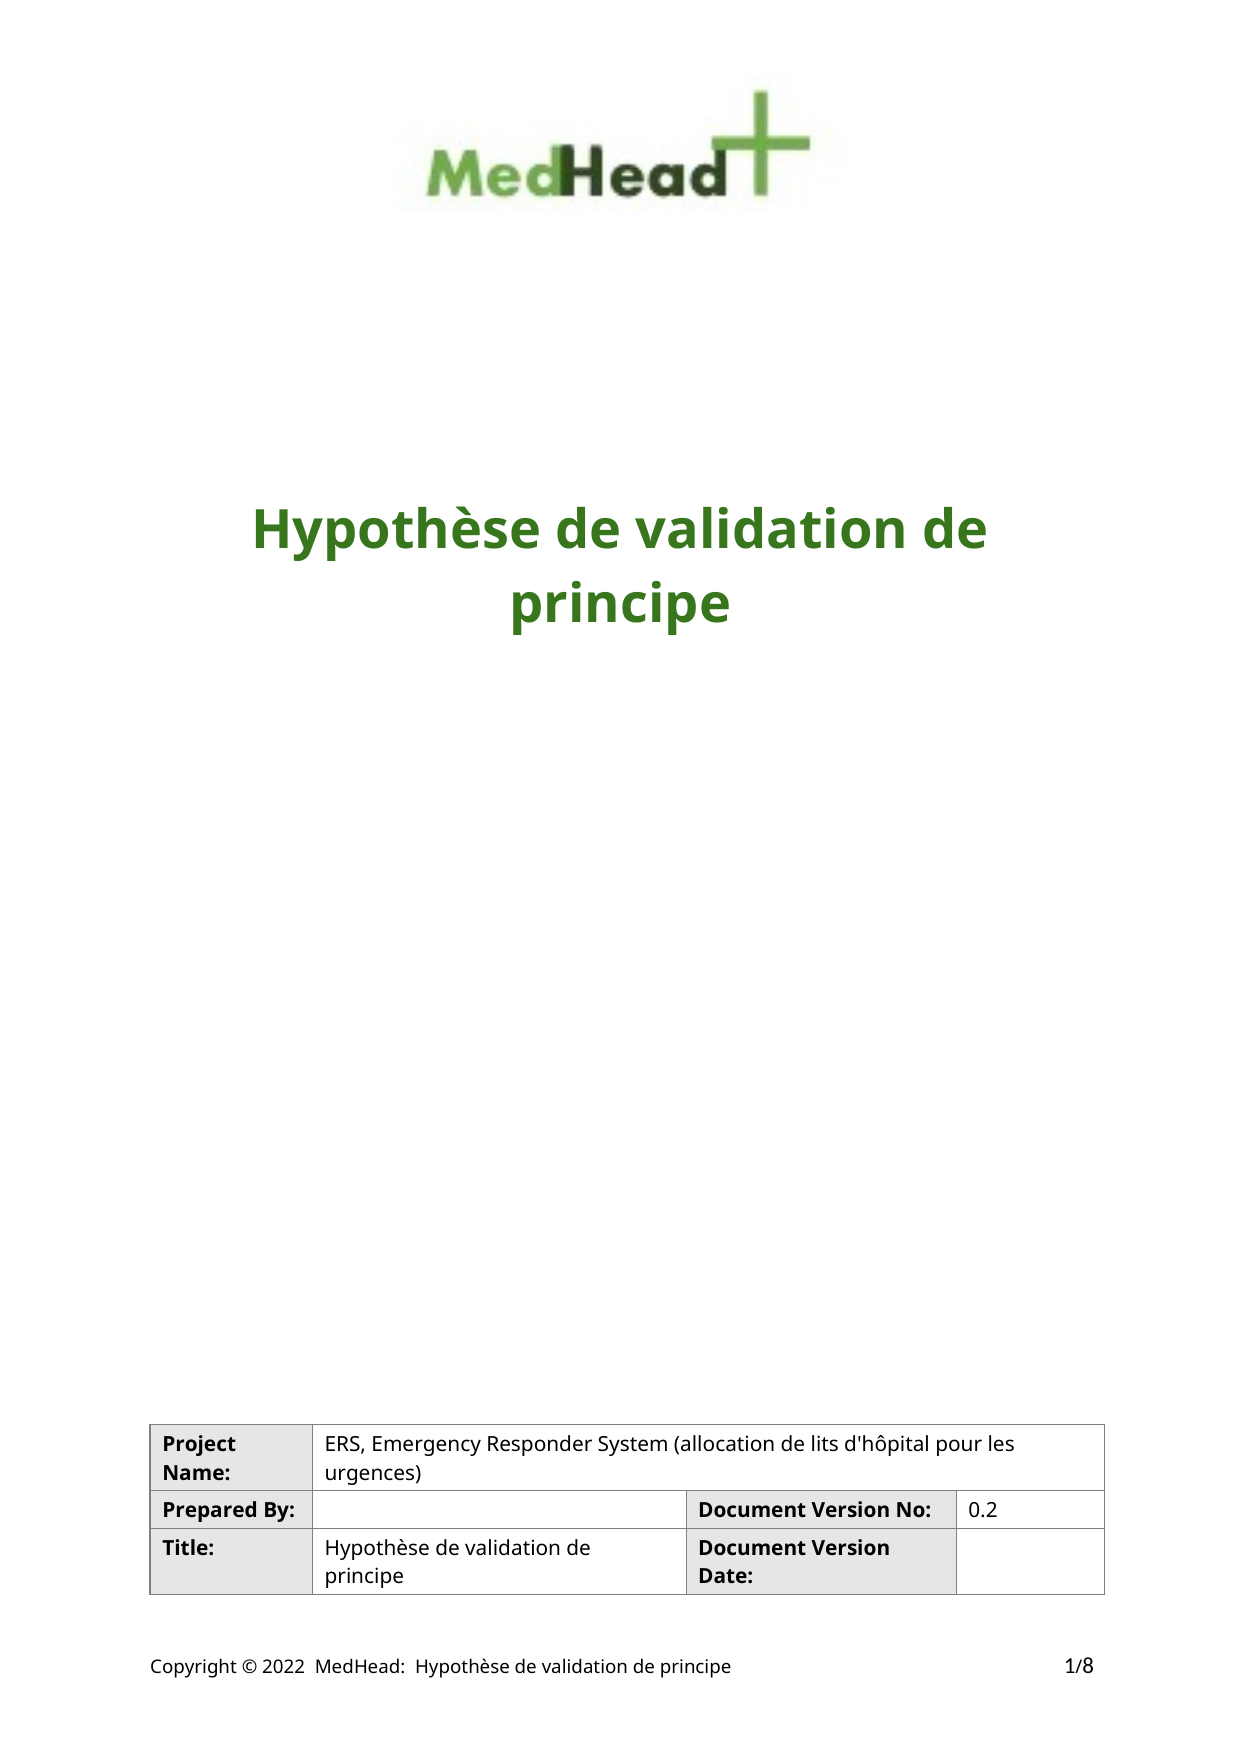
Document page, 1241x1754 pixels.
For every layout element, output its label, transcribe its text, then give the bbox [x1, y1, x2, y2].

table_cell 0.2 [957, 1491, 1104, 1528]
title Hypothèse de validation de principe [150, 491, 1090, 638]
picture [390, 75, 850, 211]
table_cell Hypothèse de validation de principe [313, 1529, 686, 1594]
table_cell Document Version No: [687, 1491, 956, 1528]
table_header ERS, Emergency Responder System (allocation de lits d'hôpital pour les urgences) [313, 1425, 1104, 1490]
table_header Project Name: [151, 1425, 312, 1490]
table_cell Document Version Date: [687, 1529, 956, 1594]
table_cell [313, 1491, 686, 1528]
table_cell Prepared By: [151, 1491, 312, 1528]
table_cell [957, 1529, 1104, 1594]
table_cell Title: [151, 1529, 312, 1594]
